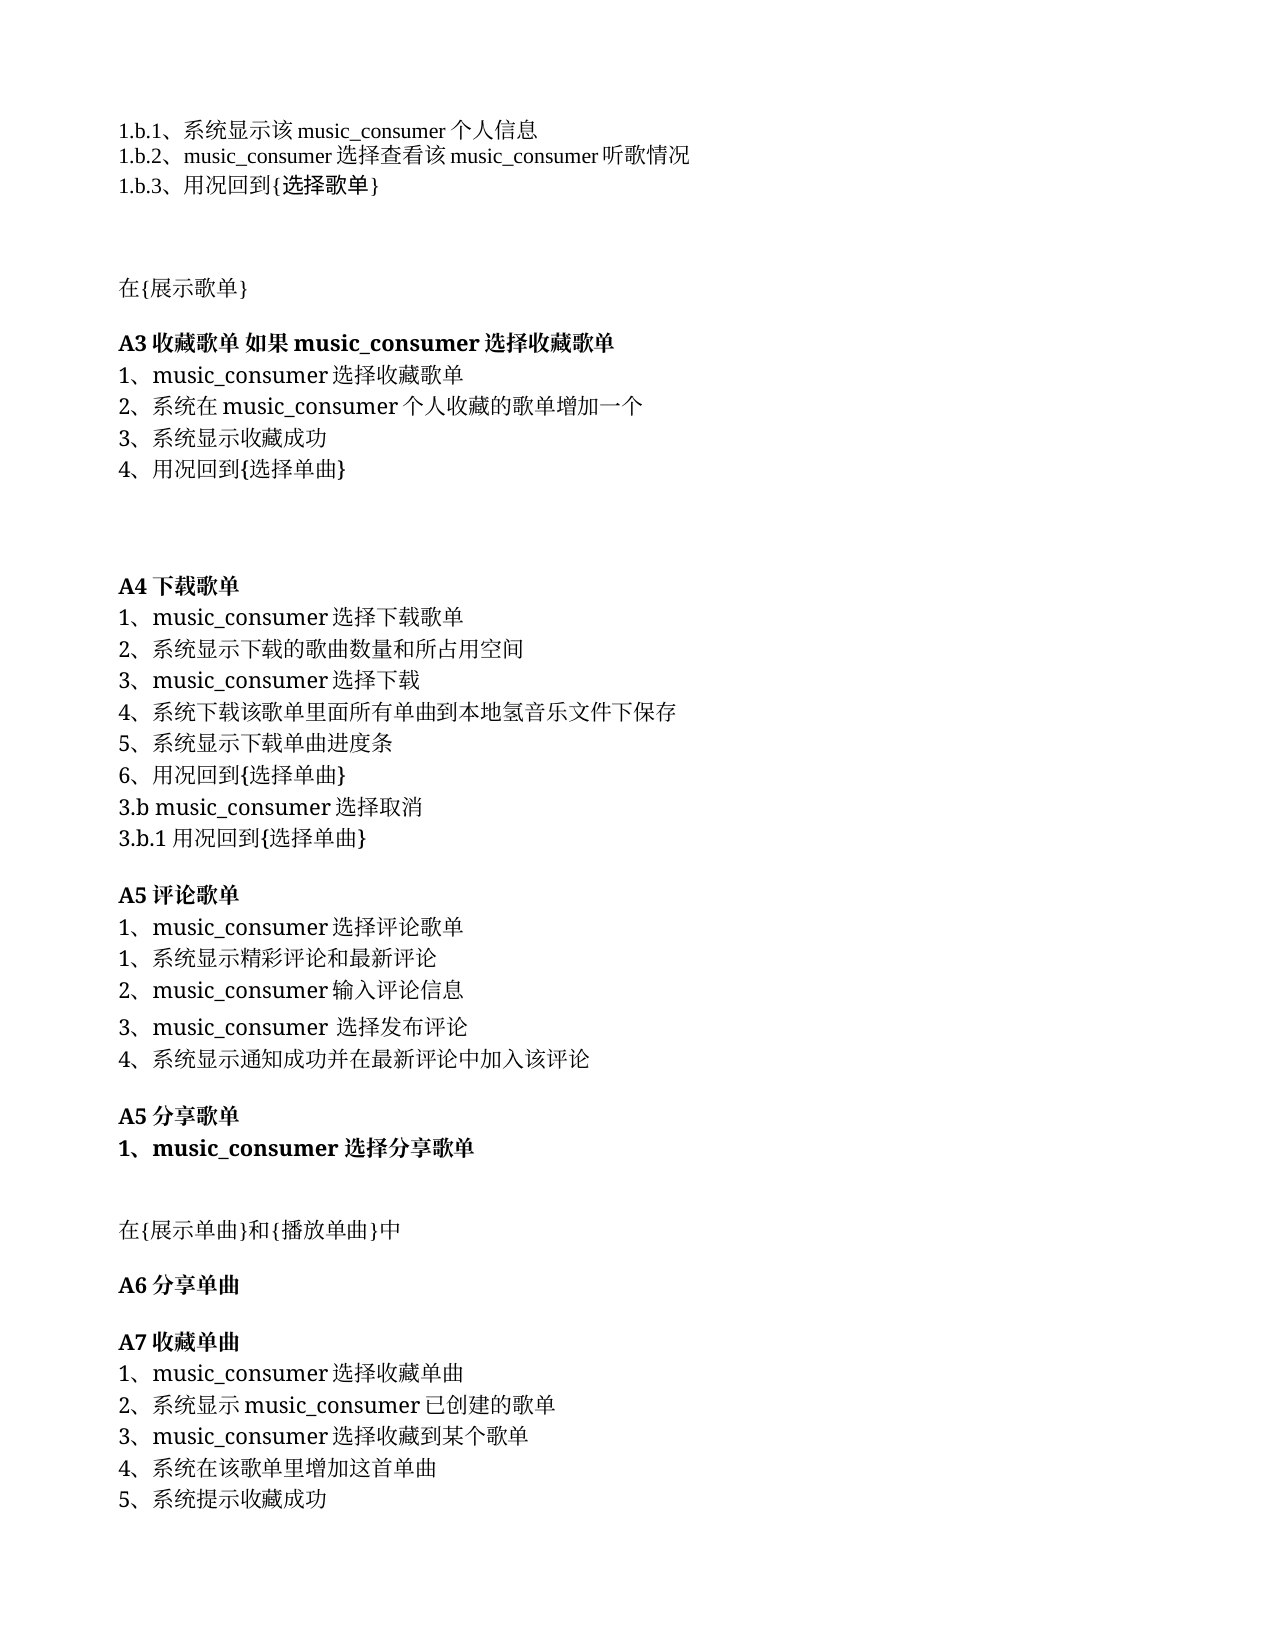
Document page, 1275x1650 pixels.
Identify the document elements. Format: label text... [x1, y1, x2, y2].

text 1、music_consumer选择评论歌单 [118, 910, 1157, 941]
text A4 下载歌单 [118, 569, 1157, 600]
text 1、music_consumer选择收藏歌单 [118, 358, 1157, 389]
text 1、music_consumer 选择分享歌单 [118, 1131, 1157, 1163]
text 4、系统下载该歌单里面所有单曲到本地氢音乐文件下保存 [118, 695, 1157, 727]
text 1、music_consumer选择收藏单曲 [118, 1356, 1157, 1388]
text 1、music_consumer选择下载歌单 [118, 600, 1157, 632]
text A3 收藏歌单 如果music_consumer选择收藏歌单 [118, 326, 1157, 358]
text 4、系统在该歌单里增加这首单曲 [118, 1451, 1157, 1483]
text A5 分享歌单 [118, 1099, 1157, 1131]
text 2、music_consumer输入评论信息 [118, 973, 1157, 1004]
text 4、系统显示通知成功并在最新评论中加入该评论 [118, 1043, 1157, 1074]
text A6 分享单曲 [118, 1268, 1157, 1299]
text 4、用况回到{选择单曲} [118, 452, 1157, 484]
text 3、music_consumer 选择发布评论 [118, 1004, 1157, 1043]
text 3.b music_consumer选择取消 [118, 790, 1157, 821]
text 2、系统显示下载的歌曲数量和所占用空间 [118, 632, 1157, 663]
text 5、系统提示收藏成功 [118, 1483, 1157, 1514]
text 1.b.2、music_consumer选择查看该music_consumer听歌情况 [118, 143, 1157, 168]
text 2、系统在music_consumer个人收藏的歌单增加一个 [118, 389, 1157, 421]
text 2、系统显示music_consumer已创建的歌单 [118, 1388, 1157, 1419]
text 1、系统显示精彩评论和最新评论 [118, 941, 1157, 973]
text 5、系统显示下载单曲进度条 [118, 727, 1157, 758]
text 3、music_consumer选择收藏到某个歌单 [118, 1419, 1157, 1451]
text 在{展示歌单} [118, 276, 1157, 301]
text 3、系统显示收藏成功 [118, 421, 1157, 452]
text 1.b.1、系统显示该music_consumer个人信息 [118, 118, 1157, 143]
text A7 收藏单曲 [118, 1325, 1157, 1356]
text 6、用况回到{选择单曲} [118, 758, 1157, 790]
text A5 评论歌单 [118, 878, 1157, 910]
text 3.b.1 用况回到{选择单曲} [118, 821, 1157, 853]
text 3、music_consumer选择下载 [118, 663, 1157, 695]
text 在{展示单曲}和{播放单曲}中 [118, 1218, 1157, 1243]
text 1.b.3、用况回到{选择歌单} [118, 168, 1157, 200]
